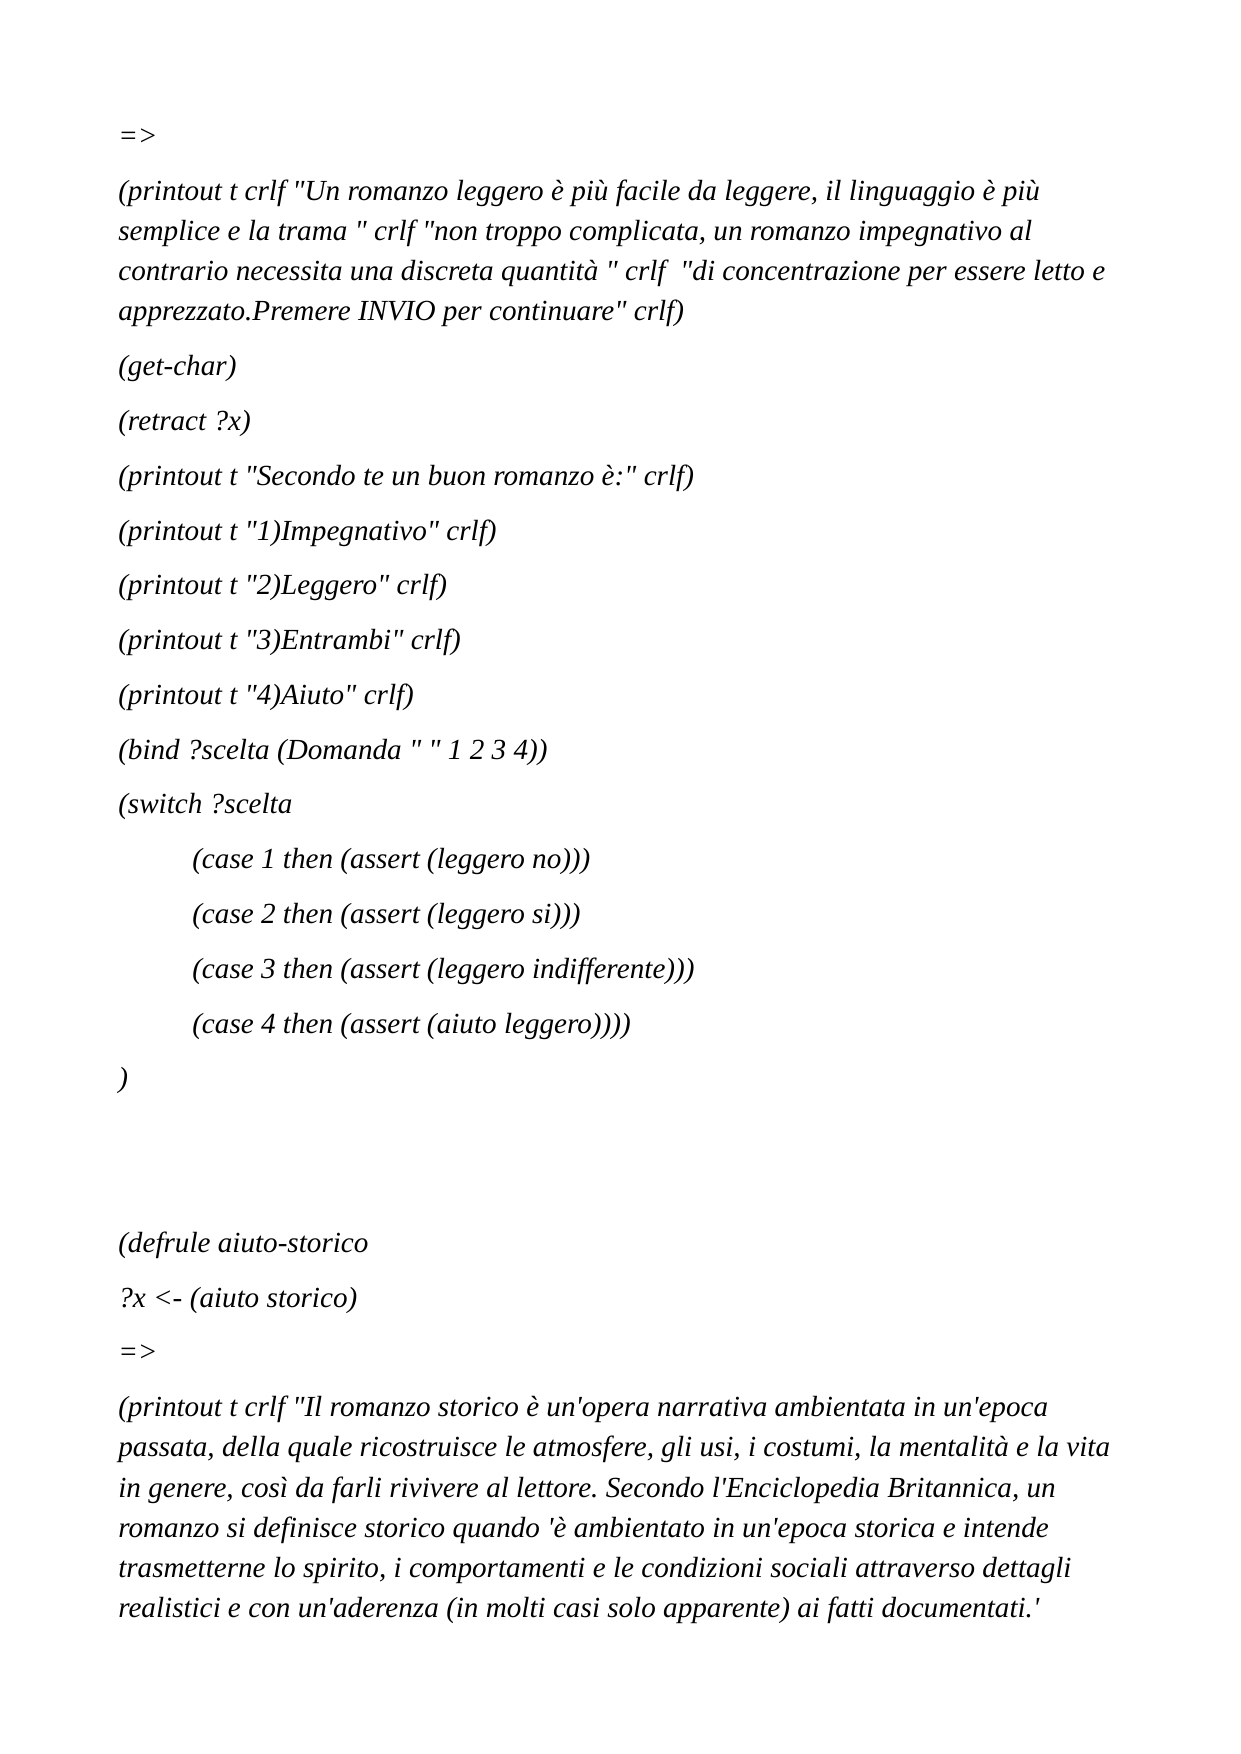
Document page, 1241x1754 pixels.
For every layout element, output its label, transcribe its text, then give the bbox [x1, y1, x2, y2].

text (switch ?scelta [118, 787, 1122, 820]
text (printout t "3)Entrambi" crlf) [118, 622, 1122, 656]
text (printout t "2)Leggero" crlf) [118, 567, 1122, 601]
text (case 3 then (assert (leggero indifferente))) [118, 951, 1122, 984]
text (case 1 then (assert (leggero no))) [118, 841, 1122, 875]
text => [118, 118, 1122, 152]
text (printout t "4)Aiuto" crlf) [118, 677, 1122, 711]
text (case 4 then (assert (aiuto leggero)))) [118, 1006, 1122, 1039]
text (get-char) [118, 348, 1122, 382]
text ) [118, 1061, 1122, 1094]
text (bind ?scelta (Domanda " " 1 2 3 4)) [118, 732, 1122, 765]
text (case 2 then (assert (leggero si))) [118, 896, 1122, 930]
text => [118, 1334, 1122, 1368]
text ?x <- (aiuto storico) [118, 1280, 1122, 1313]
text (printout t "Secondo te un buon romanzo è:" crlf) [118, 458, 1122, 491]
text (defrule aiuto-storico [118, 1225, 1122, 1258]
text (printout t "1)Impegnativo" crlf) [118, 513, 1122, 546]
text (printout t crlf "Il romanzo storico è un'opera narrativa ambientata in un'epoca passata, della quale ricostruisce le atmosfere, gli usi, i costumi, la mentalità e la vita in genere, così da farli rivivere al lettore. Secondo l'Enciclopedia Britannica, un romanzo si definisce storico quando 'è ambientato in un'epoca storica e intende trasmetterne lo spirito, i comportamenti e le condizioni sociali attraverso dettagli realistici e con un'aderenza (in molti casi solo apparente) ai fatti documentati.' [118, 1389, 1122, 1624]
text (retract ?x) [118, 403, 1122, 437]
text (printout t crlf "Un romanzo leggero è più facile da leggere, il linguaggio è più semplice e la trama " crlf "non troppo complicata, un romanzo impegnativo al contrario necessita una discreta quantità " crlf "di concentrazione per essere letto e apprezzato.Premere INVIO per continuare" crlf) [118, 173, 1122, 327]
